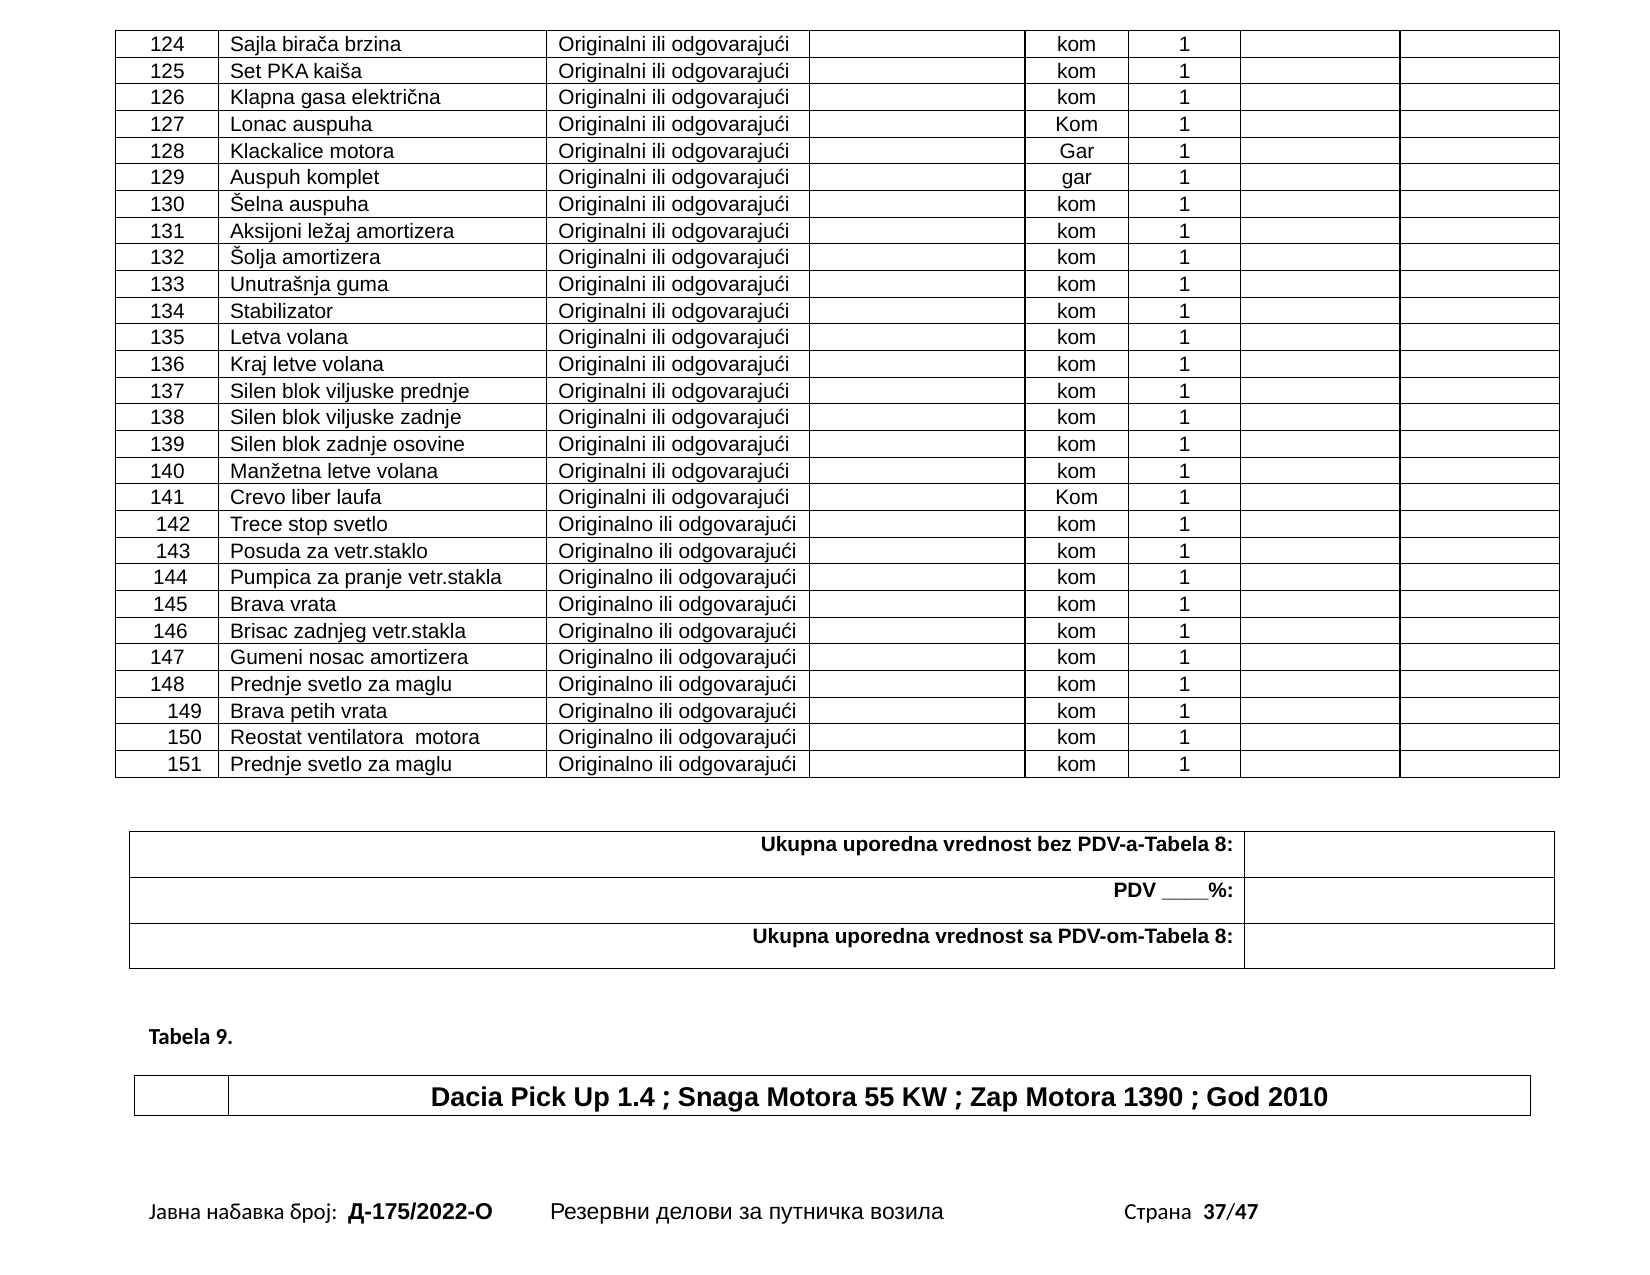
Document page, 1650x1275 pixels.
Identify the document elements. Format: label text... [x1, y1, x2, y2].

table_cell 125 [116, 58, 218, 83]
table_header Ukupna uporedna vrednost bez PDV-a-Tabela 8: [130, 832, 1244, 877]
table_cell [810, 644, 1024, 670]
table_cell [810, 218, 1024, 243]
table_cell Prednje svetlo za maglu [219, 671, 546, 697]
table_cell [1401, 671, 1559, 697]
table_cell kom [1026, 724, 1128, 750]
table_cell kom [1026, 564, 1128, 590]
table_cell 139 [116, 431, 218, 457]
table_cell [810, 244, 1024, 270]
table_cell 1 [1129, 378, 1240, 403]
table_cell Gar [1026, 138, 1128, 163]
table_cell Šelna auspuha [219, 191, 546, 217]
table_cell Originalni ili odgovarajući [547, 218, 809, 243]
table_cell Originalno ili odgovarajući [547, 511, 809, 537]
table_header Dacia Pick Up 1.4 ; Snaga Motora 55 KW ; Zap Motora 1390 ; God 2010 [229, 1076, 1530, 1115]
table_cell 1 [1129, 84, 1240, 110]
table_cell Originalno ili odgovarajući [547, 644, 809, 670]
table_cell [1401, 751, 1559, 777]
table_cell [1241, 84, 1399, 110]
table_cell Šolja amortizera [219, 244, 546, 270]
table_cell 1 [1129, 58, 1240, 83]
table_cell 137 [116, 378, 218, 403]
table_cell 1 [1129, 671, 1240, 697]
table_cell [1401, 351, 1559, 377]
table_cell [810, 404, 1024, 430]
table_cell [1241, 324, 1399, 350]
table_cell kom [1026, 298, 1128, 323]
table_cell kom [1026, 58, 1128, 83]
table_cell Originalno ili odgovarajući [547, 724, 809, 750]
table_cell 1 [1129, 618, 1240, 643]
table_cell [1401, 564, 1559, 590]
table_cell [1241, 751, 1399, 777]
table_cell Originalni ili odgovarajući [547, 324, 809, 350]
table_cell 1 [1129, 431, 1240, 457]
table_cell [1241, 218, 1399, 243]
table_cell [1401, 244, 1559, 270]
table_cell Prednje svetlo za maglu [219, 751, 546, 777]
table_cell [1241, 138, 1399, 163]
table_cell Auspuh komplet [219, 164, 546, 190]
table_cell 149 [116, 698, 218, 723]
table_cell 1 [1129, 511, 1240, 537]
table_cell Originalni ili odgovarajući [547, 351, 809, 377]
table_cell kom [1026, 751, 1128, 777]
table_cell [810, 538, 1024, 563]
table_cell kom [1026, 404, 1128, 430]
table_cell Crevo liber laufa [219, 484, 546, 510]
table_cell 134 [116, 298, 218, 323]
table_cell 1 [1129, 698, 1240, 723]
table_cell Originalno ili odgovarajući [547, 538, 809, 563]
table_cell kom [1026, 191, 1128, 217]
table_cell 1 [1129, 724, 1240, 750]
table_cell [810, 191, 1024, 217]
table_cell 1 [1129, 324, 1240, 350]
table_cell [1241, 58, 1399, 83]
table_cell Silen blok viljuske zadnje [219, 404, 546, 430]
table_cell Originalni ili odgovarajući [547, 191, 809, 217]
table_cell Manžetna letve volana [219, 458, 546, 483]
table_cell 145 [116, 591, 218, 617]
table_cell Originalni ili odgovarajući [547, 458, 809, 483]
table_cell 1 [1129, 298, 1240, 323]
table_cell 147 [116, 644, 218, 670]
table_cell [1241, 378, 1399, 403]
table_cell [810, 164, 1024, 190]
table_cell Originalni ili odgovarajući [547, 111, 809, 137]
table_cell [1241, 671, 1399, 697]
table_cell [1241, 644, 1399, 670]
table_cell 1 [1129, 404, 1240, 430]
table_cell Originalni ili odgovarajući [547, 404, 809, 430]
table_cell [810, 298, 1024, 323]
table_cell [810, 724, 1024, 750]
table_cell [810, 618, 1024, 643]
table_header [135, 1076, 228, 1115]
table_cell [810, 351, 1024, 377]
table_cell Originalni ili odgovarajući [547, 58, 809, 83]
table_cell Originalni ili odgovarajući [547, 31, 809, 57]
table_cell [1241, 298, 1399, 323]
table_cell kom [1026, 84, 1128, 110]
table_cell [1241, 618, 1399, 643]
table_cell 132 [116, 244, 218, 270]
table_cell Originalno ili odgovarajući [547, 671, 809, 697]
table_cell [1401, 511, 1559, 537]
table_cell 128 [116, 138, 218, 163]
table_cell kom [1026, 698, 1128, 723]
table_cell Unutrašnja guma [219, 271, 546, 297]
table_cell 1 [1129, 351, 1240, 377]
table_cell [1401, 58, 1559, 83]
table_cell kom [1026, 671, 1128, 697]
table_cell [1241, 164, 1399, 190]
table_cell Originalno ili odgovarajući [547, 751, 809, 777]
table_cell [810, 84, 1024, 110]
table_cell Klackalice motora [219, 138, 546, 163]
table_cell 138 [116, 404, 218, 430]
table_cell Brava petih vrata [219, 698, 546, 723]
table_cell [1401, 84, 1559, 110]
table_cell kom [1026, 244, 1128, 270]
table_cell [1401, 191, 1559, 217]
table_cell [1241, 351, 1399, 377]
table_header [1245, 832, 1554, 877]
table_cell [1401, 111, 1559, 137]
table_cell [1241, 31, 1399, 57]
table_cell 140 [116, 458, 218, 483]
table_cell [1401, 698, 1559, 723]
table_cell 143 [116, 538, 218, 563]
table_cell [810, 378, 1024, 403]
table_cell 1 [1129, 751, 1240, 777]
table_cell Originalno ili odgovarajući [547, 591, 809, 617]
table_cell Stabilizator [219, 298, 546, 323]
table_cell [1401, 404, 1559, 430]
table_cell 1 [1129, 484, 1240, 510]
table_cell kom [1026, 511, 1128, 537]
table_cell [1241, 191, 1399, 217]
table_cell [1401, 484, 1559, 510]
table_cell Originalni ili odgovarajući [547, 138, 809, 163]
table_cell [1401, 431, 1559, 457]
table_cell kom [1026, 431, 1128, 457]
table_cell kom [1026, 538, 1128, 563]
table_cell [1401, 618, 1559, 643]
table_cell 150 [116, 724, 218, 750]
table_cell [810, 591, 1024, 617]
table_cell Trece stop svetlo [219, 511, 546, 537]
table_cell [1401, 378, 1559, 403]
table_cell Originalni ili odgovarajući [547, 484, 809, 510]
table_cell 141 [116, 484, 218, 510]
table_cell [1401, 538, 1559, 563]
table_cell [1241, 511, 1399, 537]
table_cell [1401, 324, 1559, 350]
table_cell kom [1026, 378, 1128, 403]
table_cell [1241, 724, 1399, 750]
table_cell 1 [1129, 644, 1240, 670]
table_cell kom [1026, 31, 1128, 57]
table_cell 151 [116, 751, 218, 777]
table_cell 1 [1129, 191, 1240, 217]
table_cell 1 [1129, 111, 1240, 137]
table_cell Pumpica za pranje vetr.stakla [219, 564, 546, 590]
table_cell Aksijoni ležaj amortizera [219, 218, 546, 243]
table_cell [810, 484, 1024, 510]
table_cell Brisac zadnjeg vetr.stakla [219, 618, 546, 643]
table_cell [1241, 591, 1399, 617]
table_cell [1401, 138, 1559, 163]
table_cell [1241, 458, 1399, 483]
table_cell 136 [116, 351, 218, 377]
table_cell 1 [1129, 218, 1240, 243]
table_cell 1 [1129, 591, 1240, 617]
table_cell [1401, 271, 1559, 297]
table_cell Brava vrata [219, 591, 546, 617]
table_cell [1241, 564, 1399, 590]
table_cell 133 [116, 271, 218, 297]
table_cell Letva volana [219, 324, 546, 350]
table_cell [810, 431, 1024, 457]
table_cell [810, 698, 1024, 723]
table_cell Originalni ili odgovarajući [547, 84, 809, 110]
table_cell Silen blok viljuske prednje [219, 378, 546, 403]
table_cell [1245, 924, 1554, 968]
table_cell kom [1026, 271, 1128, 297]
table_cell [1401, 458, 1559, 483]
table_cell Kom [1026, 484, 1128, 510]
table_cell kom [1026, 218, 1128, 243]
table_cell Posuda za vetr.staklo [219, 538, 546, 563]
table_cell [1241, 271, 1399, 297]
table_cell 135 [116, 324, 218, 350]
table_cell [810, 58, 1024, 83]
table_cell [1401, 164, 1559, 190]
table_cell 1 [1129, 164, 1240, 190]
table_cell 124 [116, 31, 218, 57]
table_cell 129 [116, 164, 218, 190]
table_cell [1241, 244, 1399, 270]
table_cell Originalno ili odgovarajući [547, 618, 809, 643]
table_cell [810, 138, 1024, 163]
table_cell 144 [116, 564, 218, 590]
table_cell [810, 324, 1024, 350]
table_cell [1241, 111, 1399, 137]
text Tabela 9. [148, 1022, 1533, 1050]
table_cell 146 [116, 618, 218, 643]
table_cell Ukupna uporedna vrednost sa PDV-om-Tabela 8: [130, 924, 1244, 968]
table_cell Kom [1026, 111, 1128, 137]
table_cell [1401, 591, 1559, 617]
table_cell kom [1026, 644, 1128, 670]
table_cell Kraj letve volana [219, 351, 546, 377]
table_cell [1241, 404, 1399, 430]
table_cell kom [1026, 458, 1128, 483]
table_cell Originalni ili odgovarajući [547, 164, 809, 190]
table_cell kom [1026, 618, 1128, 643]
table_cell Originalni ili odgovarajući [547, 244, 809, 270]
table_cell 130 [116, 191, 218, 217]
table_cell [1241, 431, 1399, 457]
table_cell 1 [1129, 458, 1240, 483]
table_cell Set PKA kaiša [219, 58, 546, 83]
table_cell 126 [116, 84, 218, 110]
table_cell kom [1026, 591, 1128, 617]
table_cell [810, 31, 1024, 57]
table_cell [1241, 484, 1399, 510]
table_cell Gumeni nosac amortizera [219, 644, 546, 670]
table_cell [1401, 218, 1559, 243]
table_cell Originalni ili odgovarajući [547, 378, 809, 403]
table_cell [810, 564, 1024, 590]
table_cell Originalno ili odgovarajući [547, 698, 809, 723]
table_cell [1241, 698, 1399, 723]
table_cell [1245, 878, 1554, 922]
table_cell [1401, 298, 1559, 323]
table_cell 1 [1129, 31, 1240, 57]
table_cell 1 [1129, 564, 1240, 590]
table_cell kom [1026, 351, 1128, 377]
table_cell [1401, 644, 1559, 670]
table_cell 1 [1129, 244, 1240, 270]
table_cell [810, 751, 1024, 777]
table_cell Reostat ventilatora motora [219, 724, 546, 750]
table_cell [1241, 538, 1399, 563]
table_cell Originalni ili odgovarajući [547, 431, 809, 457]
table_cell Lonac auspuha [219, 111, 546, 137]
table_cell [810, 671, 1024, 697]
table_cell kom [1026, 324, 1128, 350]
table_cell [810, 458, 1024, 483]
table_cell [810, 111, 1024, 137]
table_cell gar [1026, 164, 1128, 190]
table_cell 127 [116, 111, 218, 137]
table_cell Silen blok zadnje osovine [219, 431, 546, 457]
table_cell [1401, 724, 1559, 750]
table_cell 1 [1129, 271, 1240, 297]
table_cell [810, 271, 1024, 297]
table_cell Sajla birača brzina [219, 31, 546, 57]
table_cell PDV ____%: [130, 878, 1244, 922]
table_cell 1 [1129, 538, 1240, 563]
table_cell [810, 511, 1024, 537]
table_cell 148 [116, 671, 218, 697]
table_cell [1401, 31, 1559, 57]
table_cell Originalni ili odgovarajući [547, 271, 809, 297]
table_cell Originalno ili odgovarajući [547, 564, 809, 590]
table_cell 131 [116, 218, 218, 243]
table_cell Klapna gasa električna [219, 84, 546, 110]
table_cell 1 [1129, 138, 1240, 163]
table_cell 142 [116, 511, 218, 537]
table_cell Originalni ili odgovarajući [547, 298, 809, 323]
